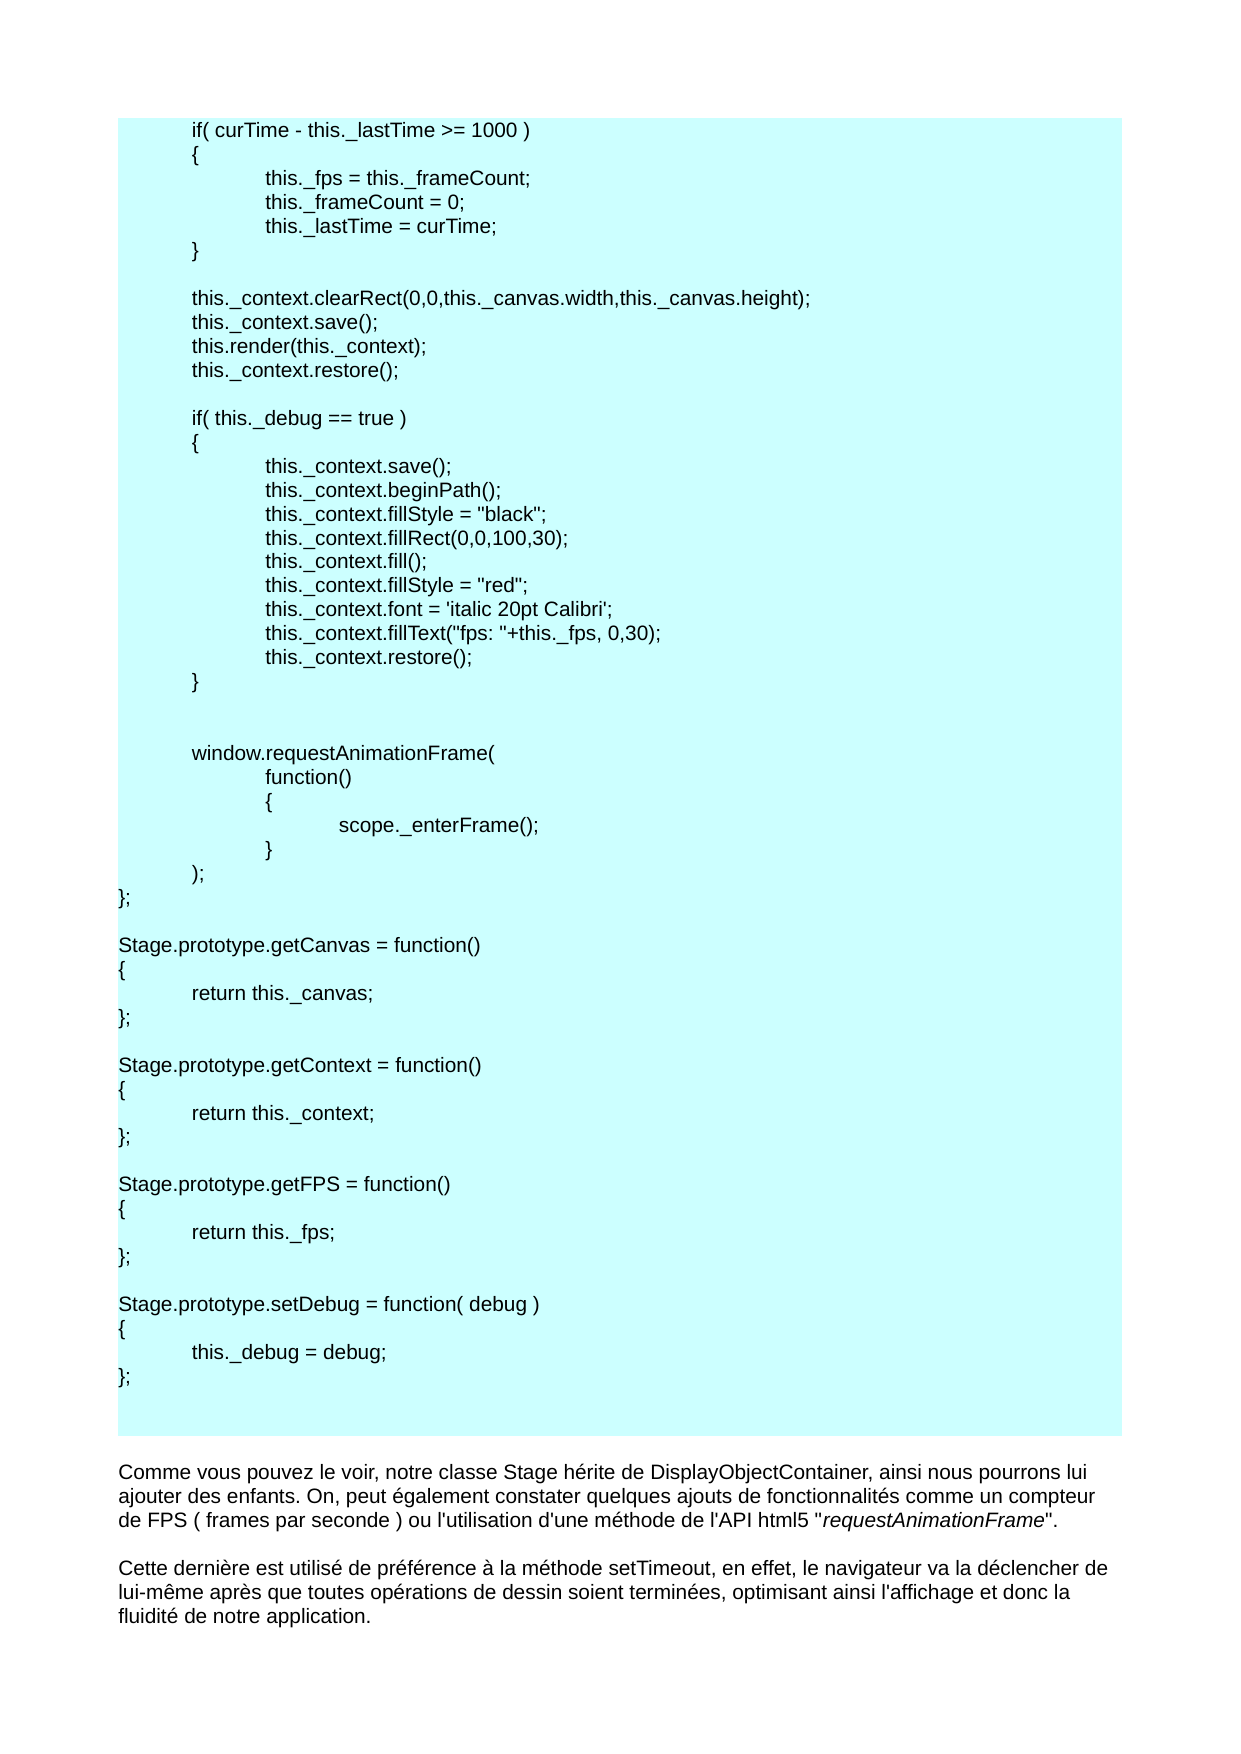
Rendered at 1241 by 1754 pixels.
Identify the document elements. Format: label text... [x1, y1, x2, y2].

text this._context.font = 'italic 20pt Calibri'; [118, 597, 1122, 621]
text this._context.restore(); [118, 358, 1122, 382]
text return this._context; [118, 1100, 1122, 1124]
text { [118, 1196, 1122, 1220]
text this._context.fill(); [118, 549, 1122, 573]
text if( this._debug == true ) [118, 406, 1122, 429]
text }; [118, 1364, 1122, 1388]
text window.requestAnimationFrame( [118, 741, 1122, 765]
text Cette dernière est utilisé de préférence à la méthode setTimeout, en effet, le navigateur va la déclencher de lui-même après que toutes opérations de dessin soient terminées, optimisant ainsi l'affichage et donc la fluidité de notre application. [118, 1556, 1122, 1627]
text this._context.beginPath(); [118, 477, 1122, 501]
text { [118, 142, 1122, 166]
text Stage.prototype.getFPS = function() [118, 1172, 1122, 1196]
text ); [118, 861, 1122, 885]
text this._context.clearRect(0,0,this._canvas.width,this._canvas.height); [118, 286, 1122, 310]
text } [118, 238, 1122, 262]
text { [118, 957, 1122, 981]
text this._context.save(); [118, 453, 1122, 477]
text Stage.prototype.getCanvas = function() [118, 933, 1122, 957]
text }; [118, 1004, 1122, 1028]
text this._context.fillText("fps: "+this._fps, 0,30); [118, 621, 1122, 645]
text } [118, 837, 1122, 861]
text }; [118, 1244, 1122, 1268]
text Stage.prototype.getContext = function() [118, 1052, 1122, 1076]
text this._context.fillStyle = "red"; [118, 573, 1122, 597]
text { [118, 1316, 1122, 1340]
text this._context.restore(); [118, 645, 1122, 669]
text }; [118, 1124, 1122, 1148]
text { [118, 789, 1122, 813]
text this._context.save(); [118, 310, 1122, 334]
text Comme vous pouvez le voir, notre classe Stage hérite de DisplayObjectContainer, ainsi nous pourrons lui ajouter des enfants. On, peut également constater quelques ajouts de fonctionnalités comme un compteur de FPS ( frames par seconde ) ou l'utilisation d'une méthode de l'API html5 "requestAnimationFrame". [118, 1460, 1122, 1532]
text return this._fps; [118, 1220, 1122, 1244]
text this._context.fillRect(0,0,100,30); [118, 525, 1122, 549]
text { [118, 1076, 1122, 1100]
text this._context.fillStyle = "black"; [118, 501, 1122, 525]
text return this._canvas; [118, 981, 1122, 1004]
text if( curTime - this._lastTime >= 1000 ) [118, 118, 1122, 142]
text function() [118, 765, 1122, 789]
text } [118, 669, 1122, 693]
text { [118, 429, 1122, 453]
text this._lastTime = curTime; [118, 214, 1122, 238]
text this._debug = debug; [118, 1340, 1122, 1364]
text }; [118, 885, 1122, 909]
text Stage.prototype.setDebug = function( debug ) [118, 1292, 1122, 1316]
text this._frameCount = 0; [118, 190, 1122, 214]
text this.render(this._context); [118, 334, 1122, 358]
text this._fps = this._frameCount; [118, 166, 1122, 190]
text scope._enterFrame(); [118, 813, 1122, 837]
